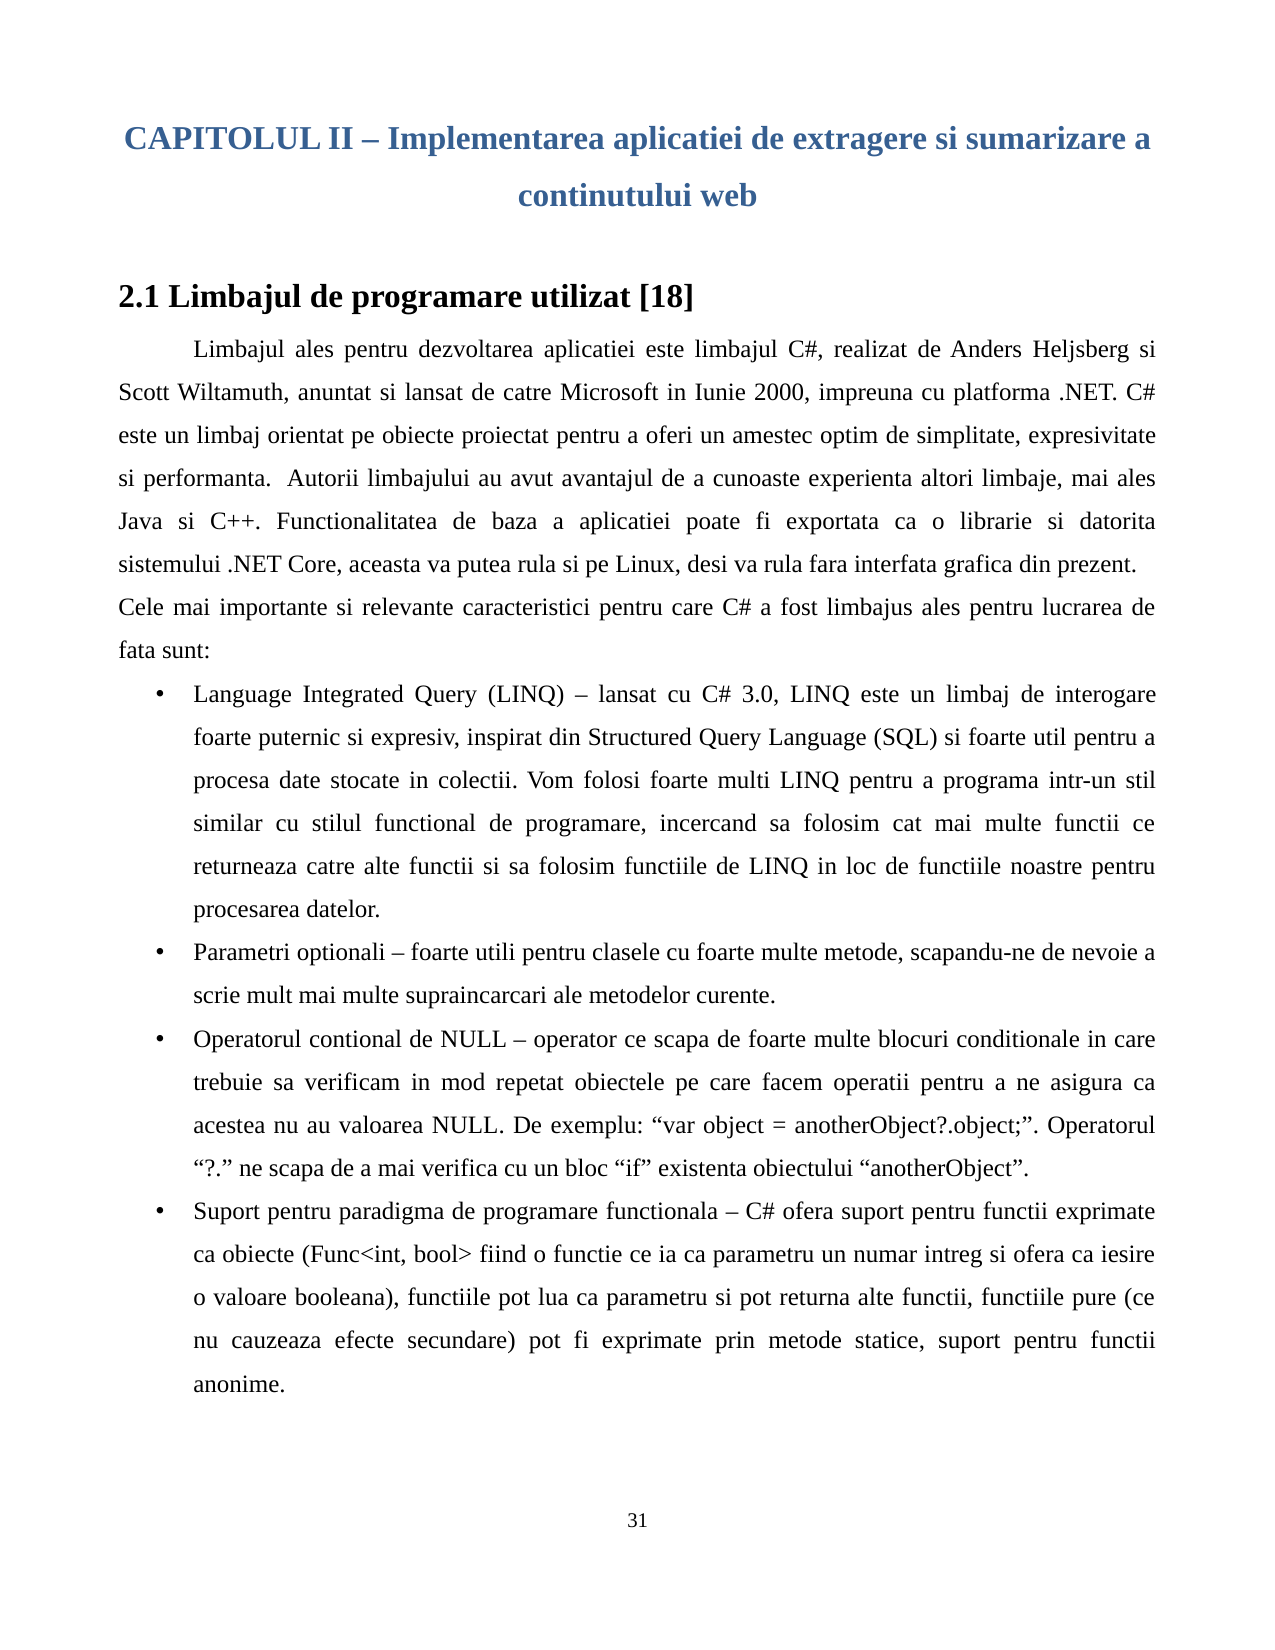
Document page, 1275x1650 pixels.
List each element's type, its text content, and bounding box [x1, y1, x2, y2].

subtitle CAPITOLUL II – Implementarea aplicatiei de extragere si sumarizare a continutului web [118, 118, 1157, 214]
subtitle Operatorul contional de NULL – operator ce scapa de foarte multe blocuri conditionale in care trebuie sa verificam in mod repetat obiectele pe care facem operatii pentru a ne asigura ca acestea nu au valoarea NULL. De exemplu: “var object = anotherObject?.object;”. Operatorul “?.” ne scapa de a mai verifica cu un bloc “if” existenta obiectului “anotherObject”. [156, 1024, 1157, 1182]
subtitle Parametri optionali – foarte utili pentru clasele cu foarte multe metode, scapandu-ne de nevoie a scrie mult mai multe supraincarcari ale metodelor curente. [156, 937, 1157, 1009]
subtitle Limbajul ales pentru dezvoltarea aplicatiei este limbajul C#, realizat de Anders Heljsberg si Scott Wiltamuth, anuntat si lansat de catre Microsoft in Iunie 2000, impreuna cu platforma .NET. C# este un limbaj orientat pe obiecte proiectat pentru a oferi un amestec optim de simplitate, expresivitate si performanta. Autorii limbajului au avut avantajul de a cunoaste experienta altori limbaje, mai ales Java si C++. Functionalitatea de baza a aplicatiei poate fi exportata ca o librarie si datorita sistemului .NET Core, aceasta va putea rula si pe Linux, desi va rula fara interfata grafica din prezent. [118, 334, 1157, 578]
subtitle Suport pentru paradigma de programare functionala – C# ofera suport pentru functii exprimate ca obiecte (Func<int, bool> fiind o functie ce ia ca parametru un numar intreg si ofera ca iesire o valoare booleana), functiile pot lua ca parametru si pot returna alte functii, functiile pure (ce nu cauzeaza efecte secundare) pot fi exprimate prin metode statice, suport pentru functii anonime. [156, 1196, 1157, 1397]
subtitle Language Integrated Query (LINQ) – lansat cu C# 3.0, LINQ este un limbaj de interogare foarte puternic si expresiv, inspirat din Structured Query Language (SQL) si foarte util pentru a procesa date stocate in colectii. Vom folosi foarte multi LINQ pentru a programa intr-un stil similar cu stilul functional de programare, incercand sa folosim cat mai multe functii ce returneaza catre alte functii si sa folosim functiile de LINQ in loc de functiile noastre pentru procesarea datelor. [156, 679, 1157, 923]
subtitle 2.1 Limbajul de programare utilizat [18] [118, 276, 1157, 314]
subtitle Cele mai importante si relevante caracteristici pentru care C# a fost limbajus ales pentru lucrarea de fata sunt: [118, 592, 1157, 664]
